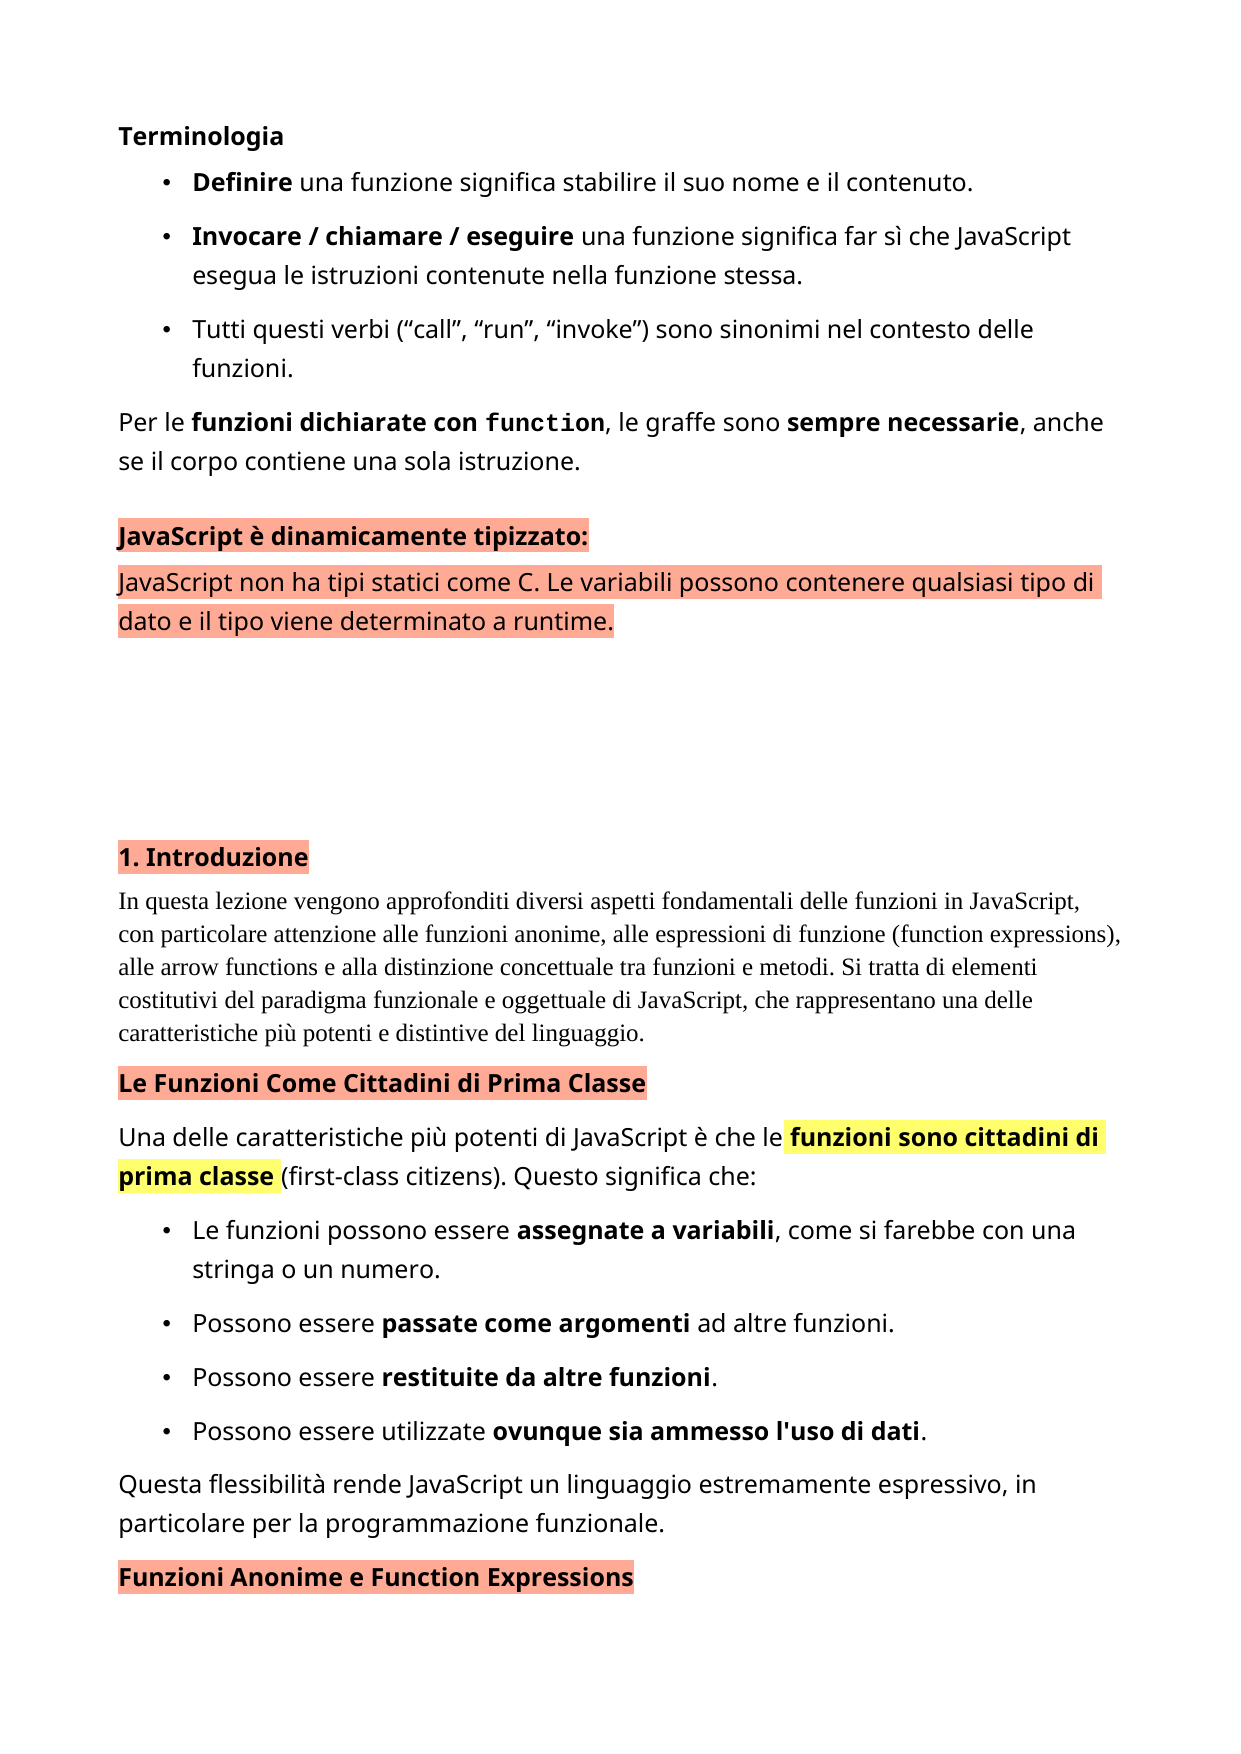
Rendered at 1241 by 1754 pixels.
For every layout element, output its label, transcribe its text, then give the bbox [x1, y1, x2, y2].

text Una delle caratteristiche più potenti di JavaScript è che le funzioni sono cittadini di prima classe (first-class citizens). Questo significa che: [118, 1120, 1122, 1193]
text Le Funzioni Come Cittadini di Prima Classe [118, 1066, 1122, 1100]
list Possono essere restituite da altre funzioni. [162, 1359, 1122, 1393]
subtitle JavaScript è dinamicamente tipizzato: [118, 518, 1122, 552]
list Definire una funzione significa stabilire il suo nome e il contenuto. [162, 165, 1122, 199]
list Possono essere utilizzate ovunque sia ammesso l'uso di dati. [162, 1413, 1122, 1447]
subtitle 1. Introduzione [118, 840, 1122, 874]
list Invocare / chiamare / eseguire una funzione significa far sì che JavaScript esegua le istruzioni contenute nella funzione stessa. [162, 218, 1122, 292]
list Possono essere passate come argomenti ad altre funzioni. [162, 1306, 1122, 1340]
subtitle Terminologia [118, 118, 1122, 152]
text Funzioni Anonime e Function Expressions [118, 1560, 1122, 1594]
text Questa flessibilità rende JavaScript un linguaggio estremamente espressivo, in particolare per la programmazione funzionale. [118, 1467, 1122, 1540]
text Per le funzioni dichiarate con function, le graffe sono sempre necessarie, anche se il corpo contiene una sola istruzione. [118, 404, 1122, 478]
list Le funzioni possono essere assegnate a variabili, come si farebbe con una stringa o un numero. [162, 1213, 1122, 1286]
text JavaScript non ha tipi statici come C. Le variabili possono contenere qualsiasi tipo di dato e il tipo viene determinato a runtime. [118, 565, 1122, 638]
text In questa lezione vengono approfonditi diversi aspetti fondamentali delle funzioni in JavaScript, con particolare attenzione alle funzioni anonime, alle espressioni di funzione (function expressions), alle arrow functions e alla distinzione concettuale tra funzioni e metodi. Si tratta di elementi costitutivi del paradigma funzionale e oggettuale di JavaScript, che rappresentano una delle caratteristiche più potenti e distintive del linguaggio. [118, 886, 1122, 1047]
list Tutti questi verbi (“call”, “run”, “invoke”) sono sinonimi nel contesto delle funzioni. [162, 311, 1122, 384]
